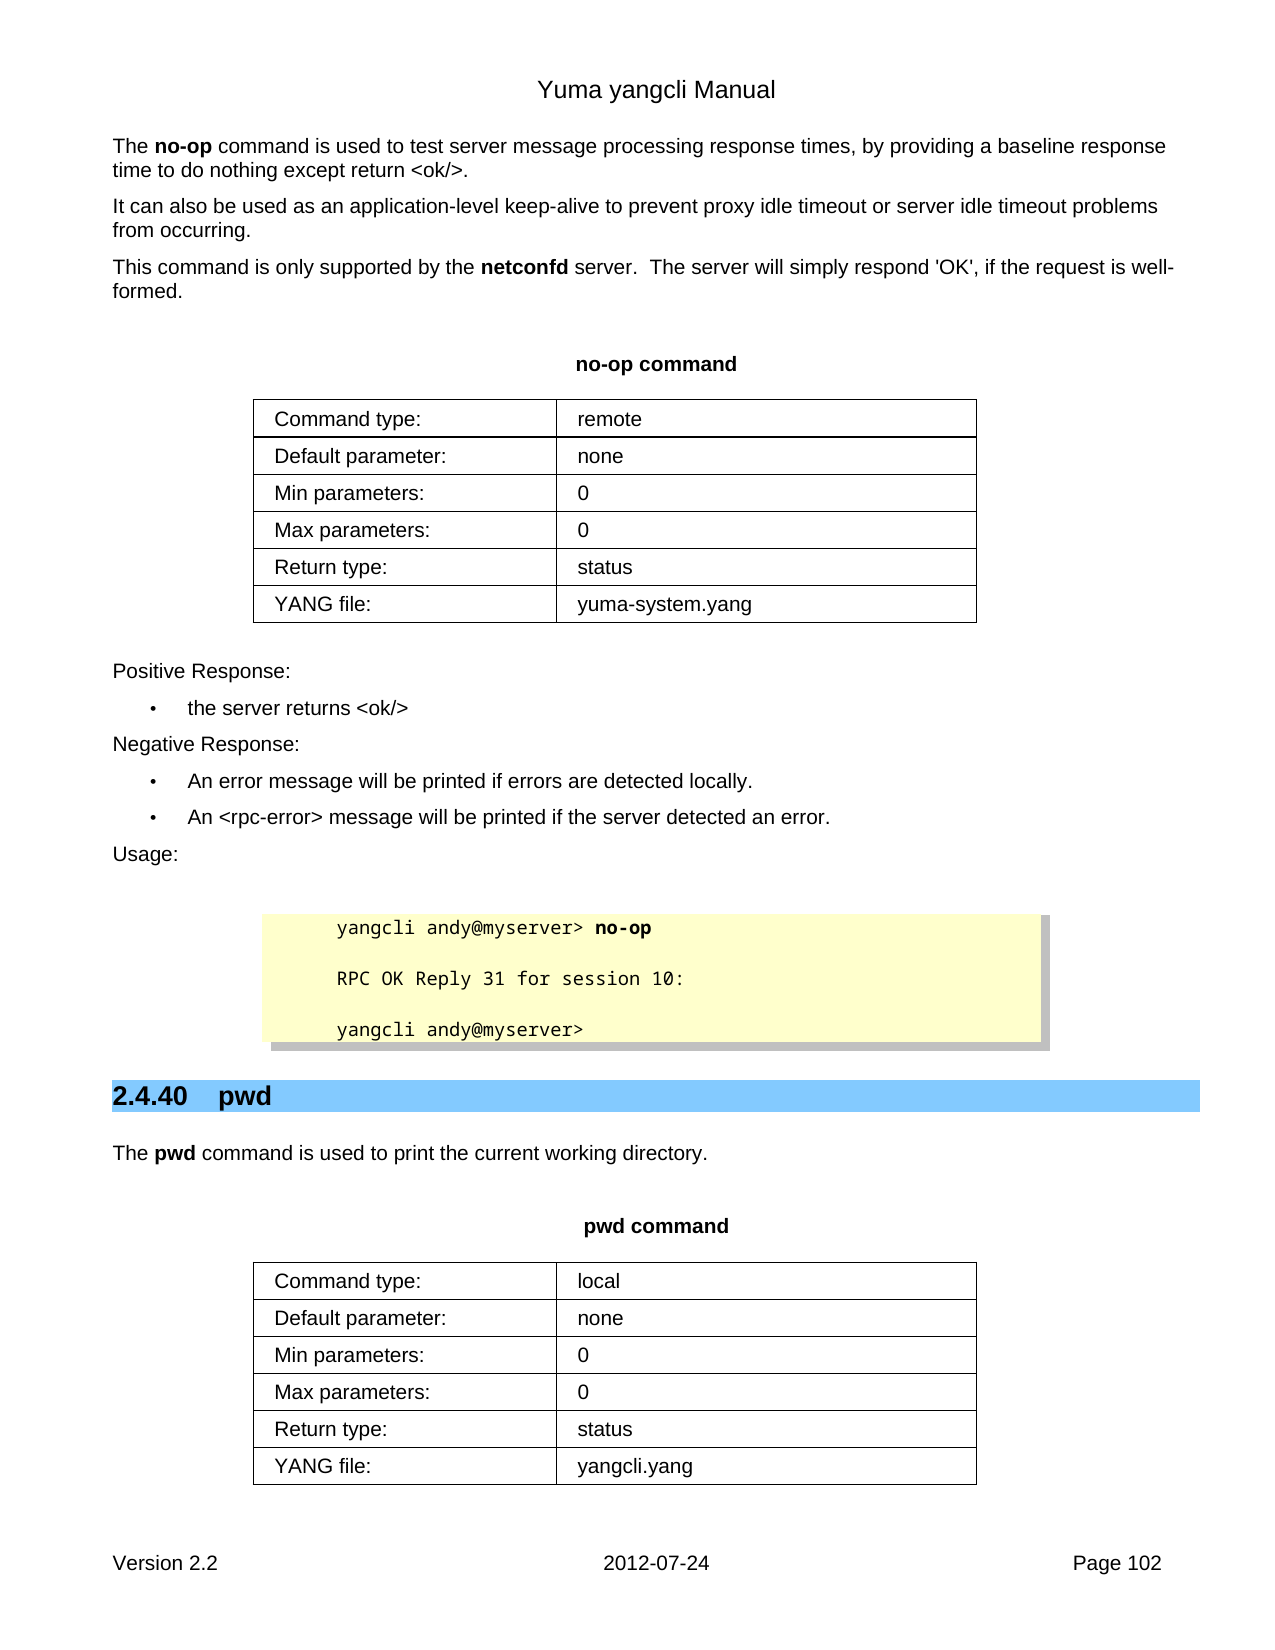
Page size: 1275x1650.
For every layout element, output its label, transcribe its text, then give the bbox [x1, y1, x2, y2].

table_cell Return type: [254, 549, 556, 585]
text Positive Response: [112, 659, 1200, 683]
table_cell status [557, 549, 976, 585]
table_header local [557, 1263, 976, 1299]
table_cell none [557, 1300, 976, 1336]
text It can also be used as an application-level keep-alive to prevent proxy idle timeout or server idle timeout problems from occurring. [112, 194, 1200, 242]
table_cell status [557, 1411, 976, 1447]
table_cell none [557, 438, 976, 473]
table_cell Return type: [254, 1411, 556, 1447]
text Usage: [112, 842, 1200, 866]
table_cell Default parameter: [254, 1300, 556, 1336]
text yangcli andy@myserver> no-op [262, 914, 1041, 940]
table_cell 0 [557, 1374, 976, 1410]
table_header Command type: [254, 400, 556, 436]
table_header remote [557, 400, 976, 436]
text Negative Response: [112, 732, 1200, 756]
table_cell 0 [557, 512, 976, 548]
subtitle pwd [112, 1080, 1200, 1112]
table_cell yangcli.yang [557, 1448, 976, 1484]
text The no-op command is used to test server message processing response times, by providing a baseline response time to do nothing except return <ok/>. [112, 134, 1200, 182]
text yangcli andy@myserver> [262, 1017, 1041, 1042]
table_cell 0 [557, 1337, 976, 1373]
table_cell Max parameters: [254, 1374, 556, 1410]
text This command is only supported by the netconfd server. The server will simply respond 'OK', if the request is well-formed. [112, 254, 1200, 302]
table_cell 0 [557, 475, 976, 511]
text RPC OK Reply 31 for session 10: [262, 966, 1041, 991]
table_cell yuma-system.yang [557, 586, 976, 622]
list An <rpc-error> message will be printed if the server detected an error. [150, 805, 1200, 829]
list the server returns <ok/> [150, 696, 1200, 720]
subtitle no-op command [127, 351, 1185, 375]
subtitle pwd command [127, 1214, 1185, 1238]
table_cell Min parameters: [254, 475, 556, 511]
table_cell YANG file: [254, 586, 556, 622]
table_cell Max parameters: [254, 512, 556, 548]
table_header Command type: [254, 1263, 556, 1299]
table_cell Min parameters: [254, 1337, 556, 1373]
table_cell YANG file: [254, 1448, 556, 1484]
table_cell Default parameter: [254, 438, 556, 473]
text The pwd command is used to print the current working directory. [112, 1141, 1200, 1165]
list An error message will be printed if errors are detected locally. [150, 769, 1200, 793]
